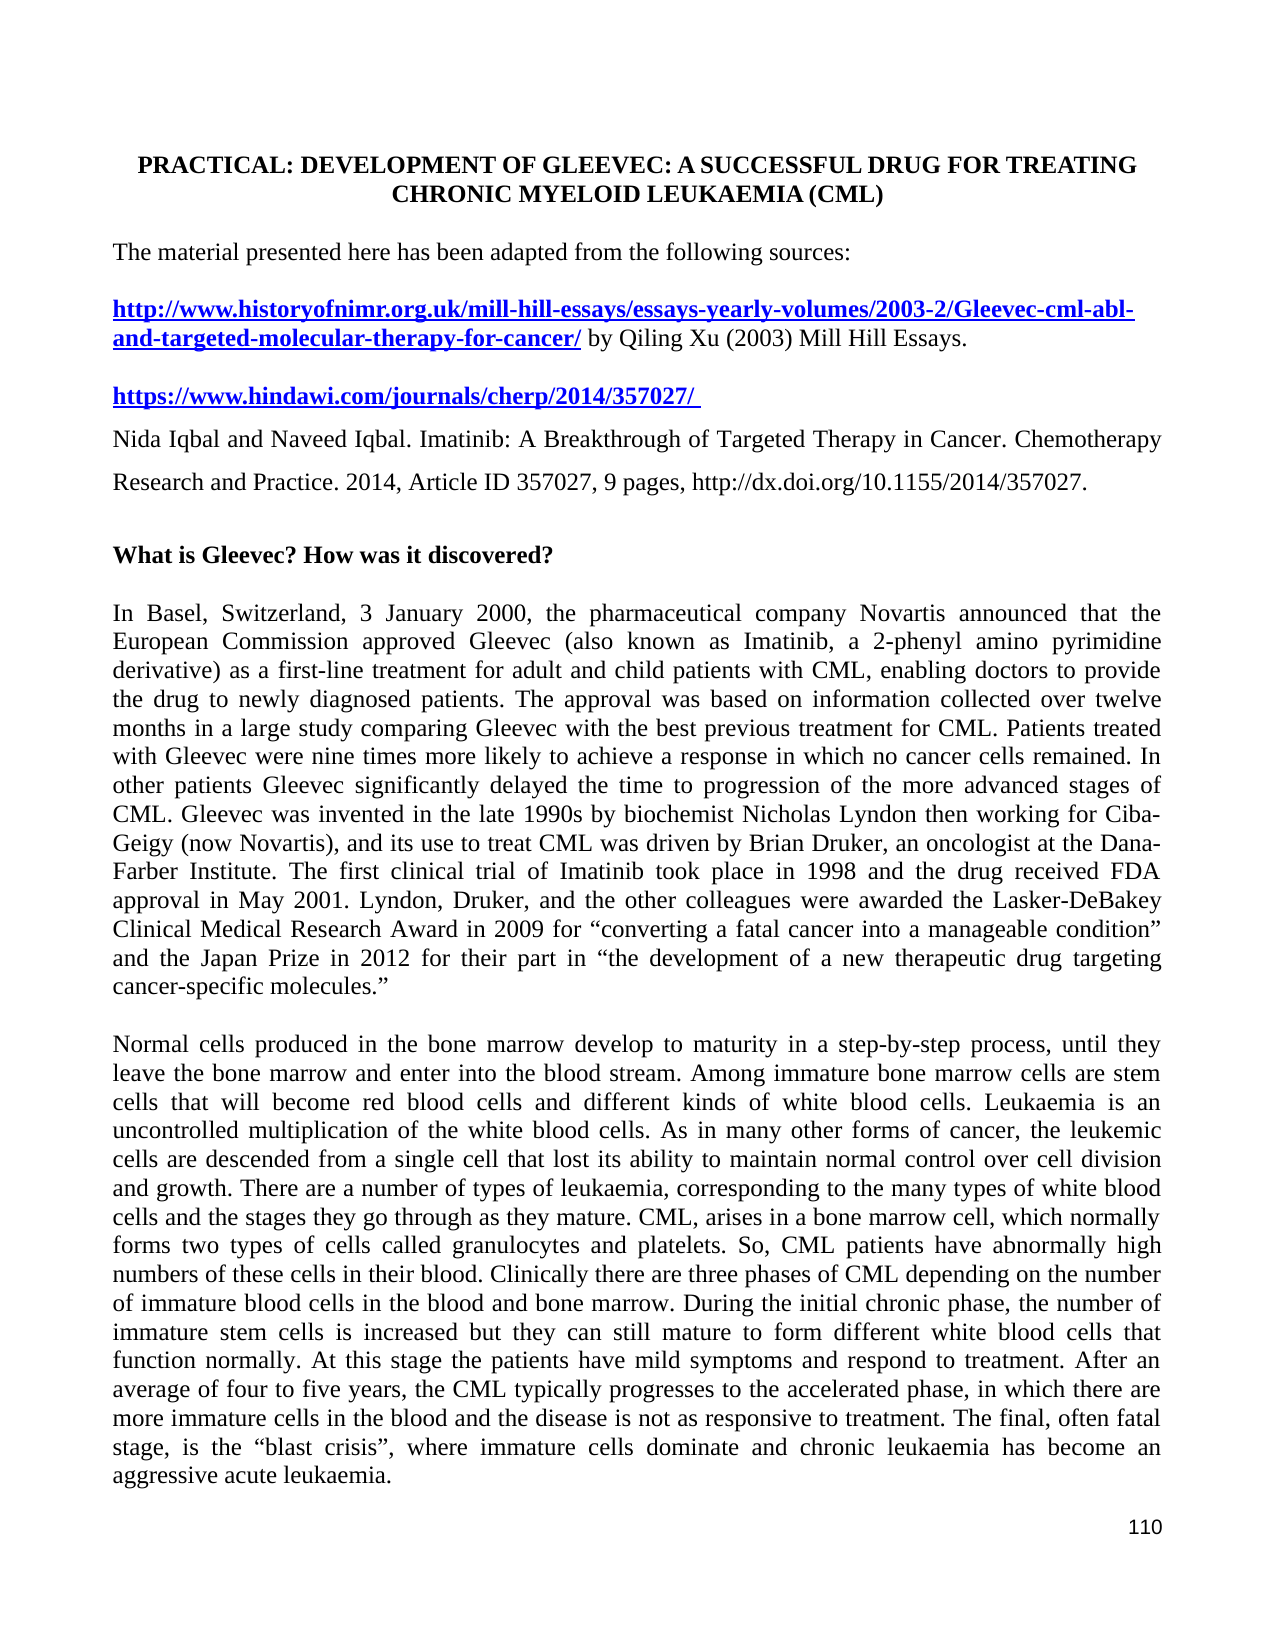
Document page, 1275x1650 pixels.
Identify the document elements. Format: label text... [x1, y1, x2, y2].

text In Basel, Switzerland, 3 January 2000, the pharmaceutical company Novartis announced that the European Commission approved Gleevec (also known as Imatinib, a 2-phenyl amino pyrimidine derivative) as a first-line treatment for adult and child patients with CML, enabling doctors to provide the drug to newly diagnosed patients. The approval was based on information collected over twelve months in a large study comparing Gleevec with the best previous treatment for CML. Patients treated with Gleevec were nine times more likely to achieve a response in which no cancer cells remained. In other patients Gleevec significantly delayed the time to progression of the more advanced stages of CML. Gleevec was invented in the late 1990s by biochemist Nicholas Lyndon then working for Ciba-Geigy (now Novartis), and its use to treat CML was driven by Brian Druker, an oncologist at the Dana-Farber Institute. The first clinical trial of Imatinib took place in 1998 and the drug received FDA approval in May 2001. Lyndon, Druker, and the other colleagues were awarded the Lasker-DeBakey Clinical Medical Research Award in 2009 for “converting a fatal cancer into a manageable condition” and the Japan Prize in 2012 for their part in “the development of a new therapeutic drug targeting cancer-specific molecules.” [112, 598, 1162, 1000]
subtitle PRACTICAL: DEVELOPMENT OF GLEEVEC: A SUCCESSFUL DRUG FOR TREATING CHRONIC MYELOID LEUKAEMIA (CML) [112, 150, 1162, 207]
subtitle The material presented here has been adapted from the following sources: [112, 237, 1162, 265]
text What is Gleevec? How was it discovered? [112, 540, 1162, 568]
text Normal cells produced in the bone marrow develop to maturity in a step-by-step process, until they leave the bone marrow and enter into the blood stream. Among immature bone marrow cells are stem cells that will become red blood cells and different kinds of white blood cells. Leukaemia is an uncontrolled multiplication of the white blood cells. As in many other forms of cancer, the leukemic cells are descended from a single cell that lost its ability to maintain normal control over cell division and growth. There are a number of types of leukaemia, corresponding to the many types of white blood cells and the stages they go through as they mature. CML, arises in a bone marrow cell, which normally forms two types of cells called granulocytes and platelets. So, CML patients have abnormally high numbers of these cells in their blood. Clinically there are three phases of CML depending on the number of immature blood cells in the blood and bone marrow. During the initial chronic phase, the number of immature stem cells is increased but they can still mature to form different white blood cells that function normally. At this stage the patients have mild symptoms and respond to treatment. After an average of four to five years, the CML typically progresses to the accelerated phase, in which there are more immature cells in the blood and the disease is not as responsive to treatment. The final, often fatal stage, is the “blast crisis”, where immature cells dominate and chronic leukaemia has become an aggressive acute leukaemia. [112, 1029, 1162, 1489]
subtitle http://www.historyofnimr.org.uk/mill-hill-essays/essays-yearly-volumes/2003-2/Gleevec-cml-abl-and-targeted-molecular-therapy-for-cancer/ by Qiling Xu (2003) Mill Hill Essays. [112, 294, 1162, 352]
text https://www.hindawi.com/journals/cherp/2014/357027/ [112, 381, 1162, 410]
text Nida Iqbal and Naveed Iqbal. Imatinib: A Breakthrough of Targeted Therapy in Cancer. Chemotherapy Research and Practice. 2014, Article ID 357027, 9 pages, http://dx.doi.org/10.1155/2014/357027. [112, 424, 1162, 496]
